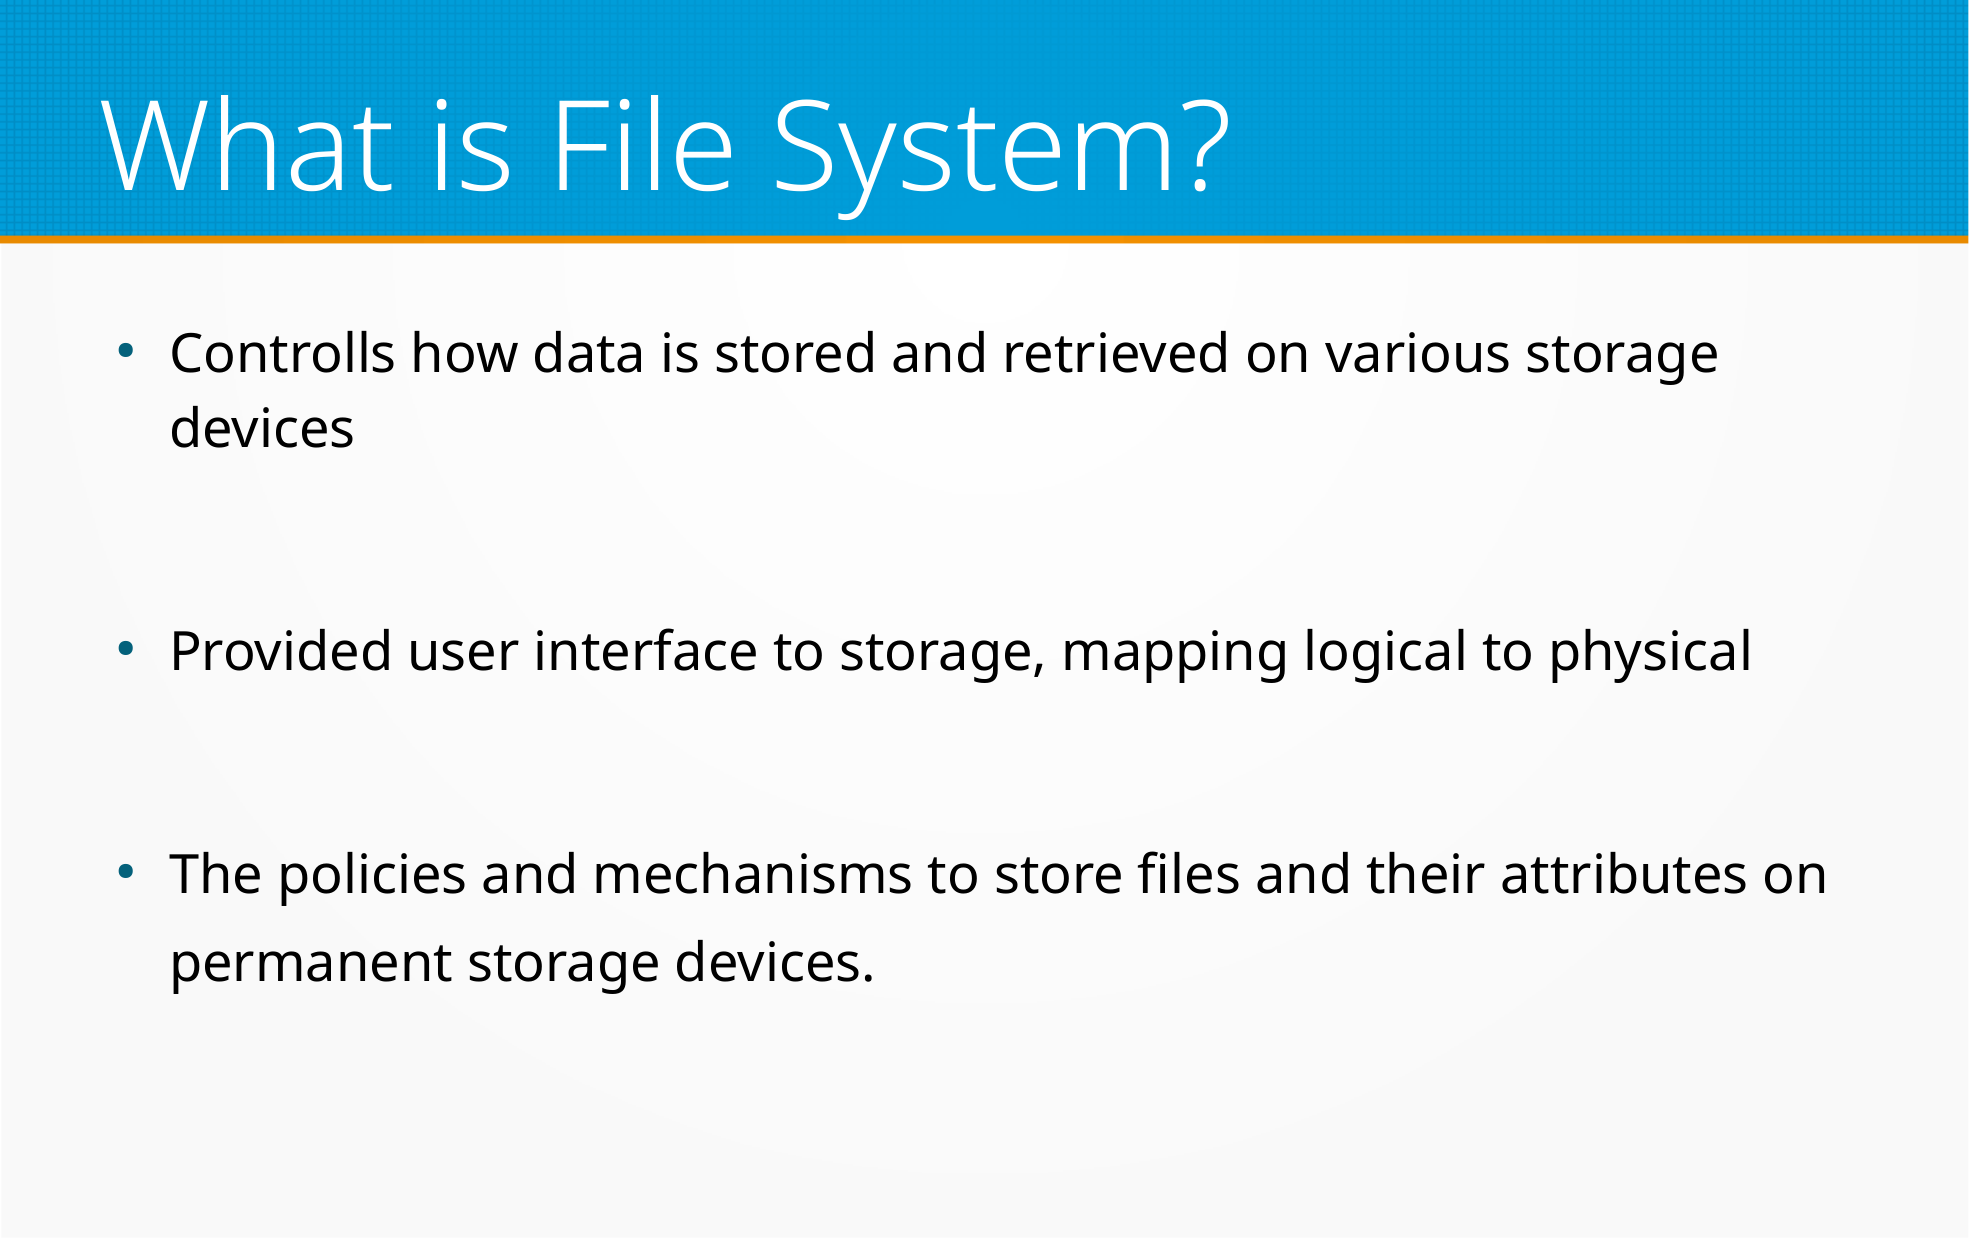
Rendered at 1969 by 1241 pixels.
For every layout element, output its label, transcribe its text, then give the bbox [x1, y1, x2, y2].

list Controlls how data is stored and retrieved on various storage devices Provided user interface to storage, mapping logical to physical The policies and mechanisms to store files and their attributes on permanent storage devices. [98, 315, 1861, 1081]
title What is File System? [98, 19, 1870, 227]
picture [0, 236, 1969, 1241]
